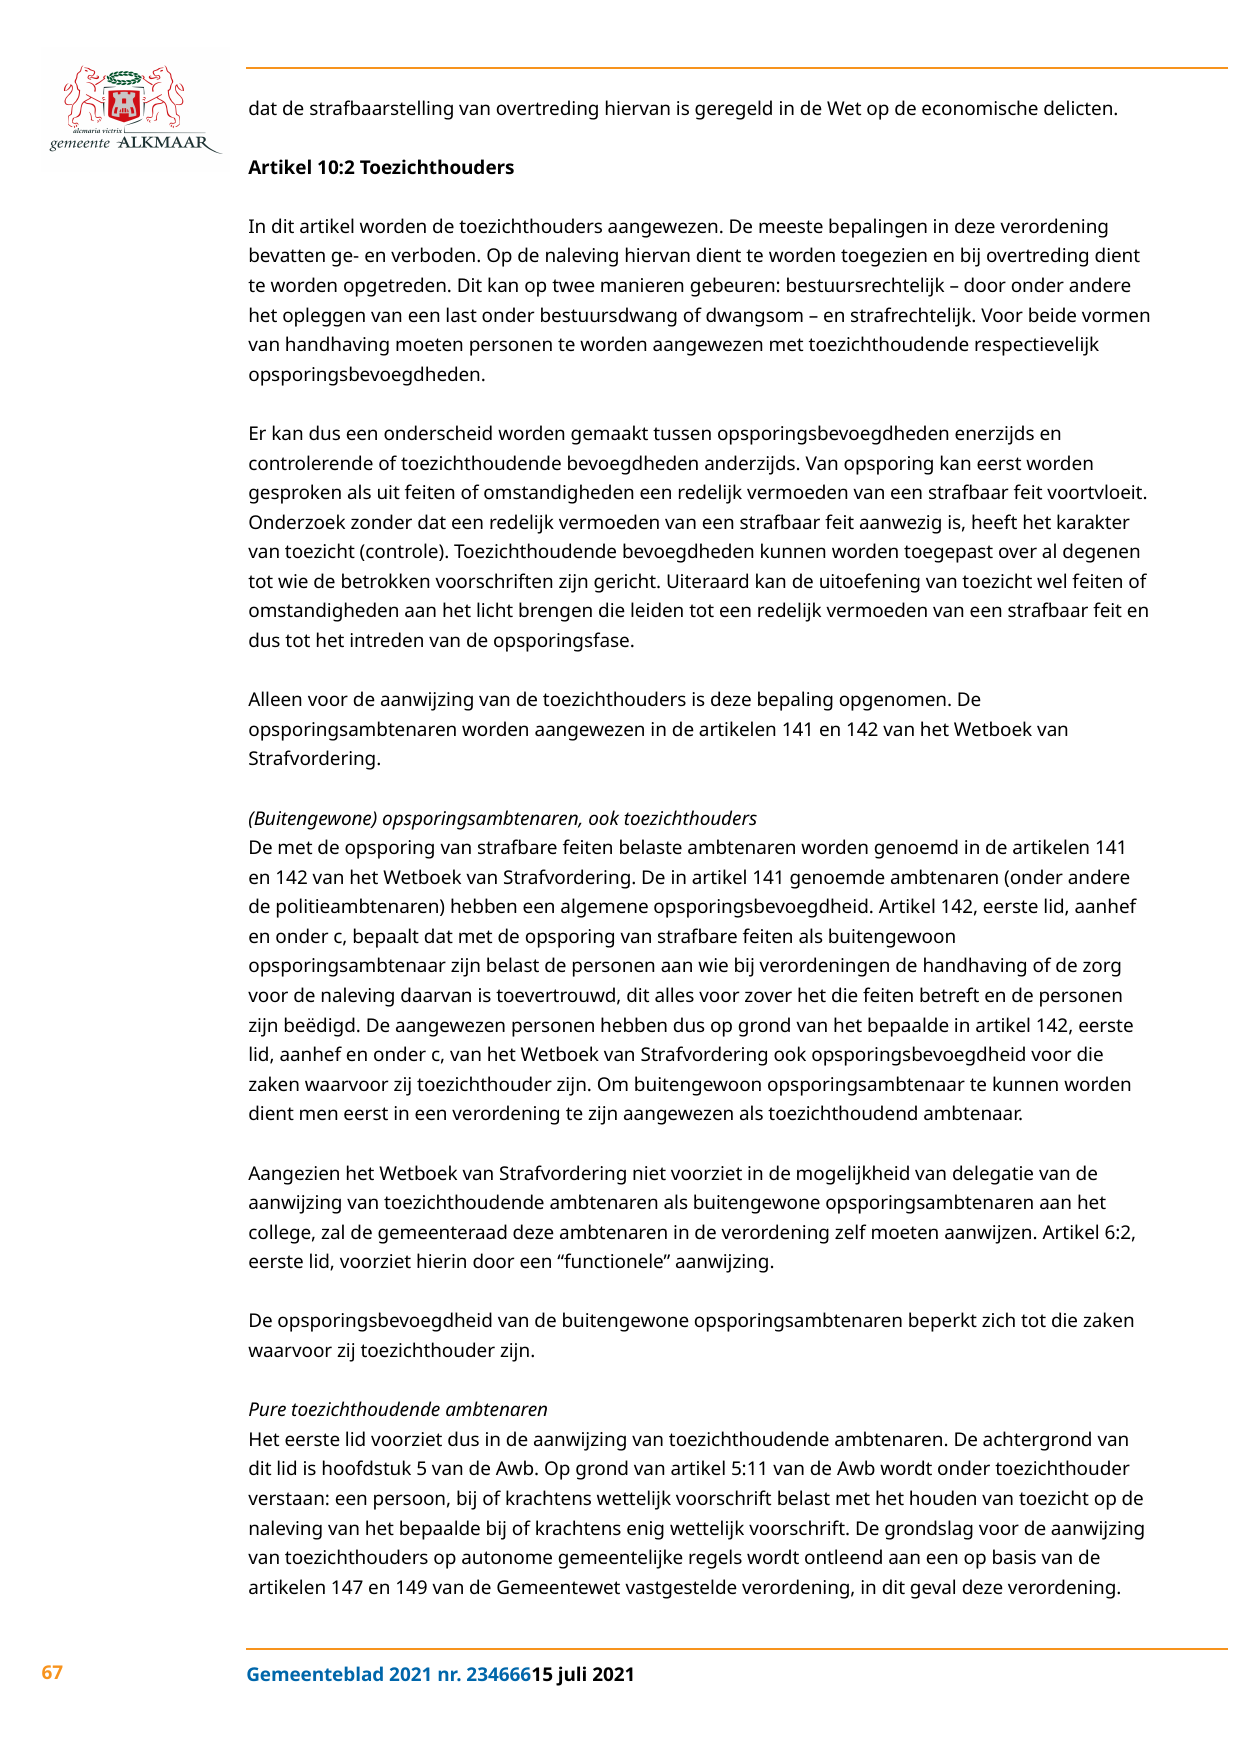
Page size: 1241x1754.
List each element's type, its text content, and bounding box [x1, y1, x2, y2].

text In dit artikel worden de toezichthouders aangewezen. De meeste bepalingen in deze verordening bevatten ge- en verboden. Op de naleving hiervan dient te worden toegezien en bij overtreding dient te worden opgetreden. Dit kan op twee manieren gebeuren: bestuursrechtelijk – door onder andere het opleggen van een last onder bestuursdwang of dwangsom – en strafrechtelijk. Voor beide vormen van handhaving moeten personen te worden aangewezen met toezichthoudende respectievelijk opsporingsbevoegdheden. [248, 213, 1152, 387]
text Pure toezichthoudende ambtenaren [248, 1396, 1152, 1422]
picture [41, 47, 231, 172]
text (Buitengewone) opsporingsambtenaren, ook toezichthouders [248, 805, 1152, 831]
text dat de strafbaarstelling van overtreding hiervan is geregeld in de Wet op de economische delicten. [248, 95, 1152, 121]
text Alleen voor de aanwijzing van de toezichthouders is deze bepaling opgenomen. De opsporingsambtenaren worden aangewezen in de artikelen 141 en 142 van het Wetboek van Strafvordering. [248, 686, 1152, 771]
text Aangezien het Wetboek van Strafvordering niet voorziet in de mogelijkheid van delegatie van de aanwijzing van toezichthoudende ambtenaren als buitengewone opsporingsambtenaren aan het college, zal de gemeenteraad deze ambtenaren in de verordening zelf moeten aanwijzen. Artikel 6:2, eerste lid, voorziet hierin door een “functionele” aanwijzing. [248, 1160, 1152, 1274]
text De opsporingsbevoegdheid van de buitengewone opsporingsambtenaren beperkt zich tot die zaken waarvoor zij toezichthouder zijn. [248, 1308, 1152, 1363]
text De met de opsporing van strafbare feiten belaste ambtenaren worden genoemd in de artikelen 141 en 142 van het Wetboek van Strafvordering. De in artikel 141 genoemde ambtenaren (onder andere de politieambtenaren) hebben een algemene opsporingsbevoegdheid. Artikel 142, eerste lid, aanhef en onder c, bepaalt dat met de opsporing van strafbare feiten als buitengewoon opsporingsambtenaar zijn belast de personen aan wie bij verordeningen de handhaving of de zorg voor de naleving daarvan is toevertrouwd, dit alles voor zover het die feiten betreft en de personen zijn beëdigd. De aangewezen personen hebben dus op grond van het bepaalde in artikel 142, eerste lid, aanhef en onder c, van het Wetboek van Strafvordering ook opsporingsbevoegdheid voor die zaken waarvoor zij toezichthouder zijn. Om buitengewoon opsporingsambtenaar te kunnen worden dient men eerst in een verordening te zijn aangewezen als toezichthoudend ambtenaar. [248, 834, 1152, 1126]
text Er kan dus een onderscheid worden gemaakt tussen opsporingsbevoegdheden enerzijds en controlerende of toezichthoudende bevoegdheden anderzijds. Van opsporing kan eerst worden gesproken als uit feiten of omstandigheden een redelijk vermoeden van een strafbaar feit voortvloeit. Onderzoek zonder dat een redelijk vermoeden van een strafbaar feit aanwezig is, heeft het karakter van toezicht (controle). Toezichthoudende bevoegdheden kunnen worden toegepast over al degenen tot wie de betrokken voorschriften zijn gericht. Uiteraard kan de uitoefening van toezicht wel feiten of omstandigheden aan het licht brengen die leiden tot een redelijk vermoeden van een strafbaar feit en dus tot het intreden van de opsporingsfase. [248, 420, 1152, 653]
text Het eerste lid voorziet dus in de aanwijzing van toezichthoudende ambtenaren. De achtergrond van dit lid is hoofdstuk 5 van de Awb. Op grond van artikel 5:11 van de Awb wordt onder toezichthouder verstaan: een persoon, bij of krachtens wettelijk voorschrift belast met het houden van toezicht op de naleving van het bepaalde bij of krachtens enig wettelijk voorschrift. De grondslag voor de aanwijzing van toezichthouders op autonome gemeentelijke regels wordt ontleend aan een op basis van de artikelen 147 en 149 van de Gemeentewet vastgestelde verordening, in dit geval deze verordening. [248, 1426, 1152, 1600]
text Artikel 10:2 Toezichthouders [248, 154, 1152, 180]
